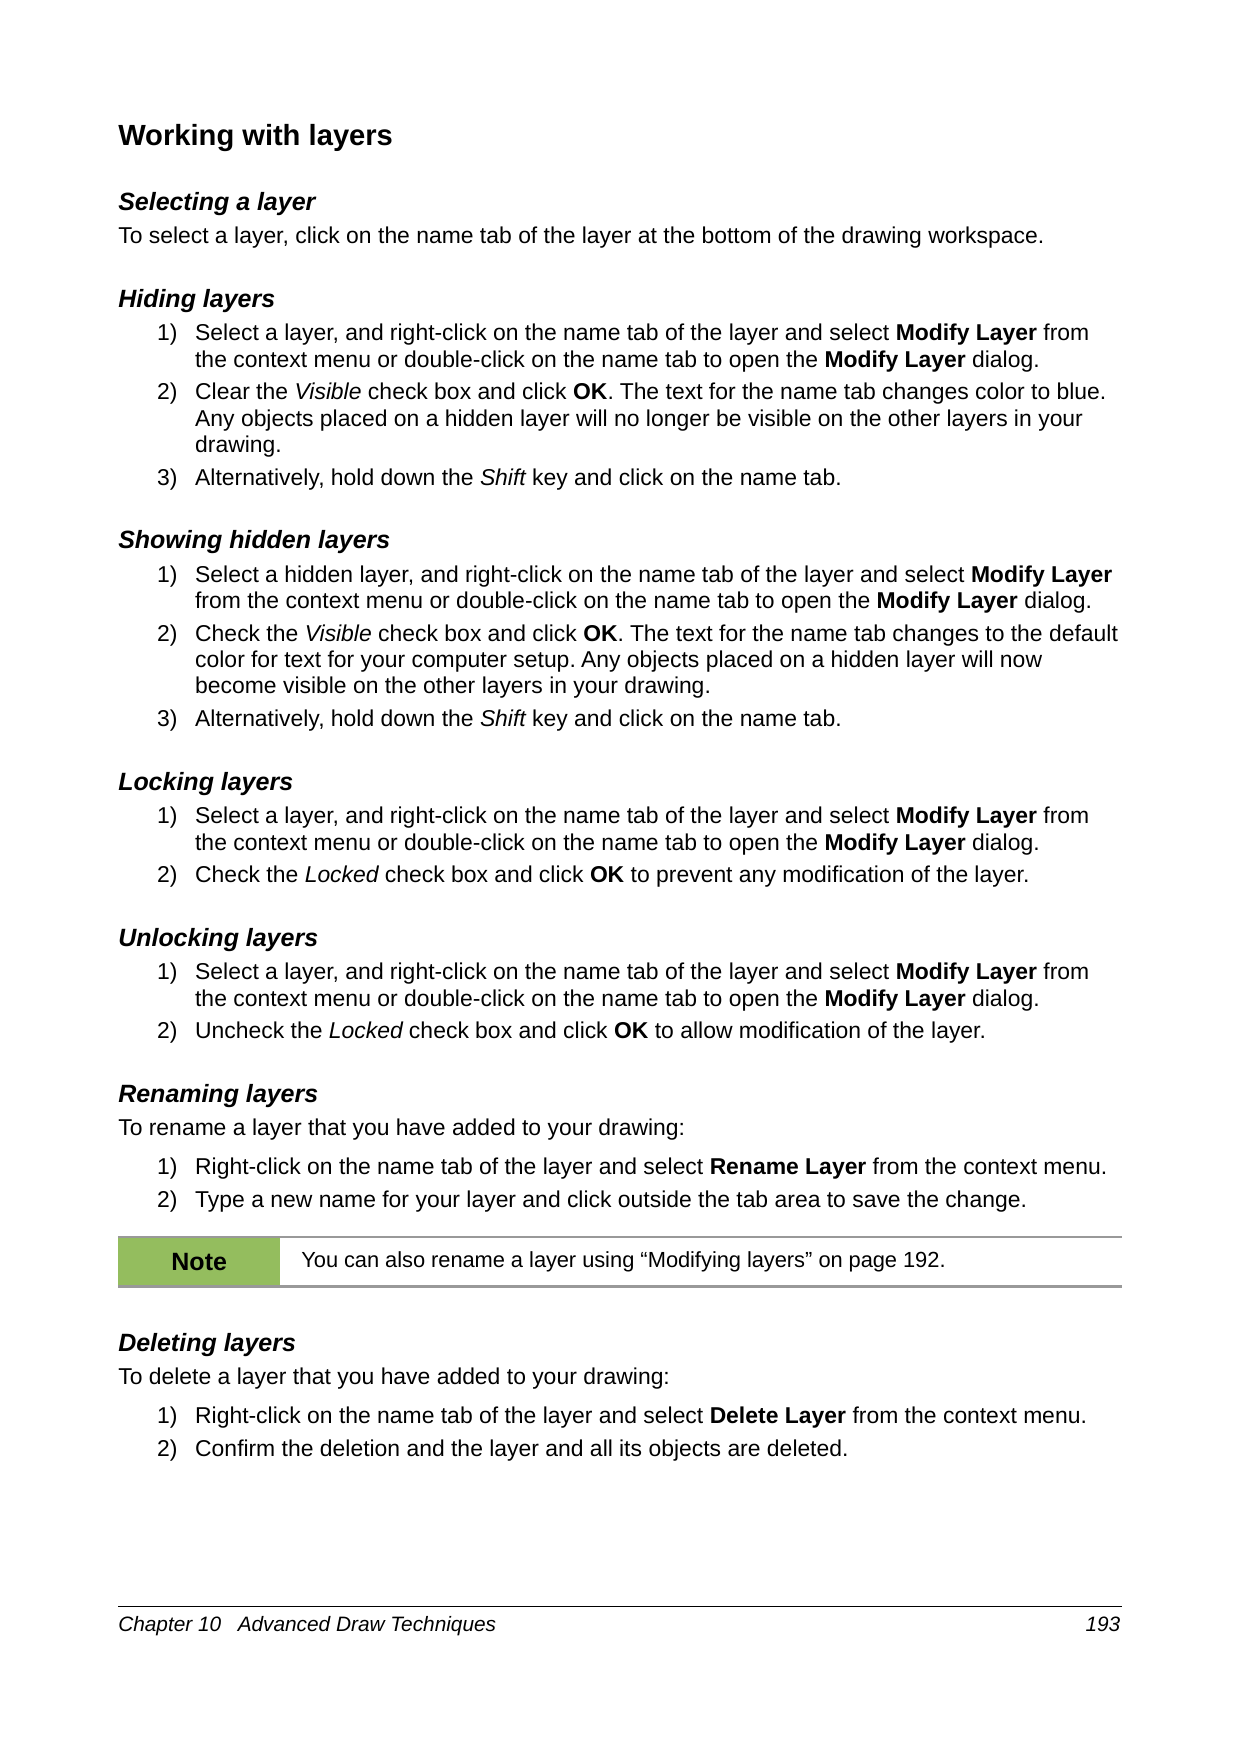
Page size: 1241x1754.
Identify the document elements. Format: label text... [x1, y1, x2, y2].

list Select a hidden layer, and right-click on the name tab of the layer and select Modify Layer from the context menu or double-click on the name tab to open the Modify Layer dialog. [177, 561, 1122, 613]
list Alternatively, hold down the Shift key and click on the name tab. [177, 705, 1122, 731]
list Right-click on the name tab of the layer and select Rename Layer from the context menu. [177, 1153, 1122, 1179]
subtitle Renaming layers [118, 1079, 1122, 1108]
subtitle Unlocking layers [118, 923, 1122, 952]
table_header You can also rename a layer using “Modifying layers” on page 192. [280, 1238, 1122, 1285]
list Check the Visible check box and click OK. The text for the name tab changes to the default color for text for your computer setup. Any objects placed on a hidden layer will now become visible on the other layers in your drawing. [177, 620, 1122, 699]
subtitle Working with layers [118, 118, 1122, 152]
list Confirm the deletion and the layer and all its objects are deleted. [177, 1435, 1122, 1461]
list Type a new name for your layer and click outside the tab area to save the change. [177, 1186, 1122, 1212]
list Select a layer, and right-click on the name tab of the layer and select Modify Layer from the context menu or double-click on the name tab to open the Modify Layer dialog. [177, 319, 1122, 372]
subtitle Deleting layers [118, 1328, 1122, 1357]
list Select a layer, and right-click on the name tab of the layer and select Modify Layer from the context menu or double-click on the name tab to open the Modify Layer dialog. [177, 958, 1122, 1011]
list Check the Locked check box and click OK to prevent any modification of the layer. [177, 861, 1122, 887]
list Clear the Visible check box and click OK. The text for the name tab changes color to blue. Any objects placed on a hidden layer will no longer be visible on the other layers in your drawing. [177, 378, 1122, 457]
list Uncheck the Locked check box and click OK to allow modification of the layer. [177, 1017, 1122, 1043]
text To select a layer, click on the name tab of the layer at the bottom of the drawing workspace. [118, 222, 1122, 249]
table_header Note [118, 1238, 280, 1285]
list Select a layer, and right-click on the name tab of the layer and select Modify Layer from the context menu or double-click on the name tab to open the Modify Layer dialog. [177, 802, 1122, 855]
list Right-click on the name tab of the layer and select Delete Layer from the context menu. [177, 1402, 1122, 1428]
text To delete a layer that you have added to your drawing: [118, 1363, 1122, 1390]
subtitle Showing hidden layers [118, 526, 1122, 554]
subtitle Selecting a layer [118, 187, 1122, 216]
text To rename a layer that you have added to your drawing: [118, 1114, 1122, 1141]
subtitle Hiding layers [118, 284, 1122, 313]
list Alternatively, hold down the Shift key and click on the name tab. [177, 464, 1122, 490]
subtitle Locking layers [118, 767, 1122, 796]
